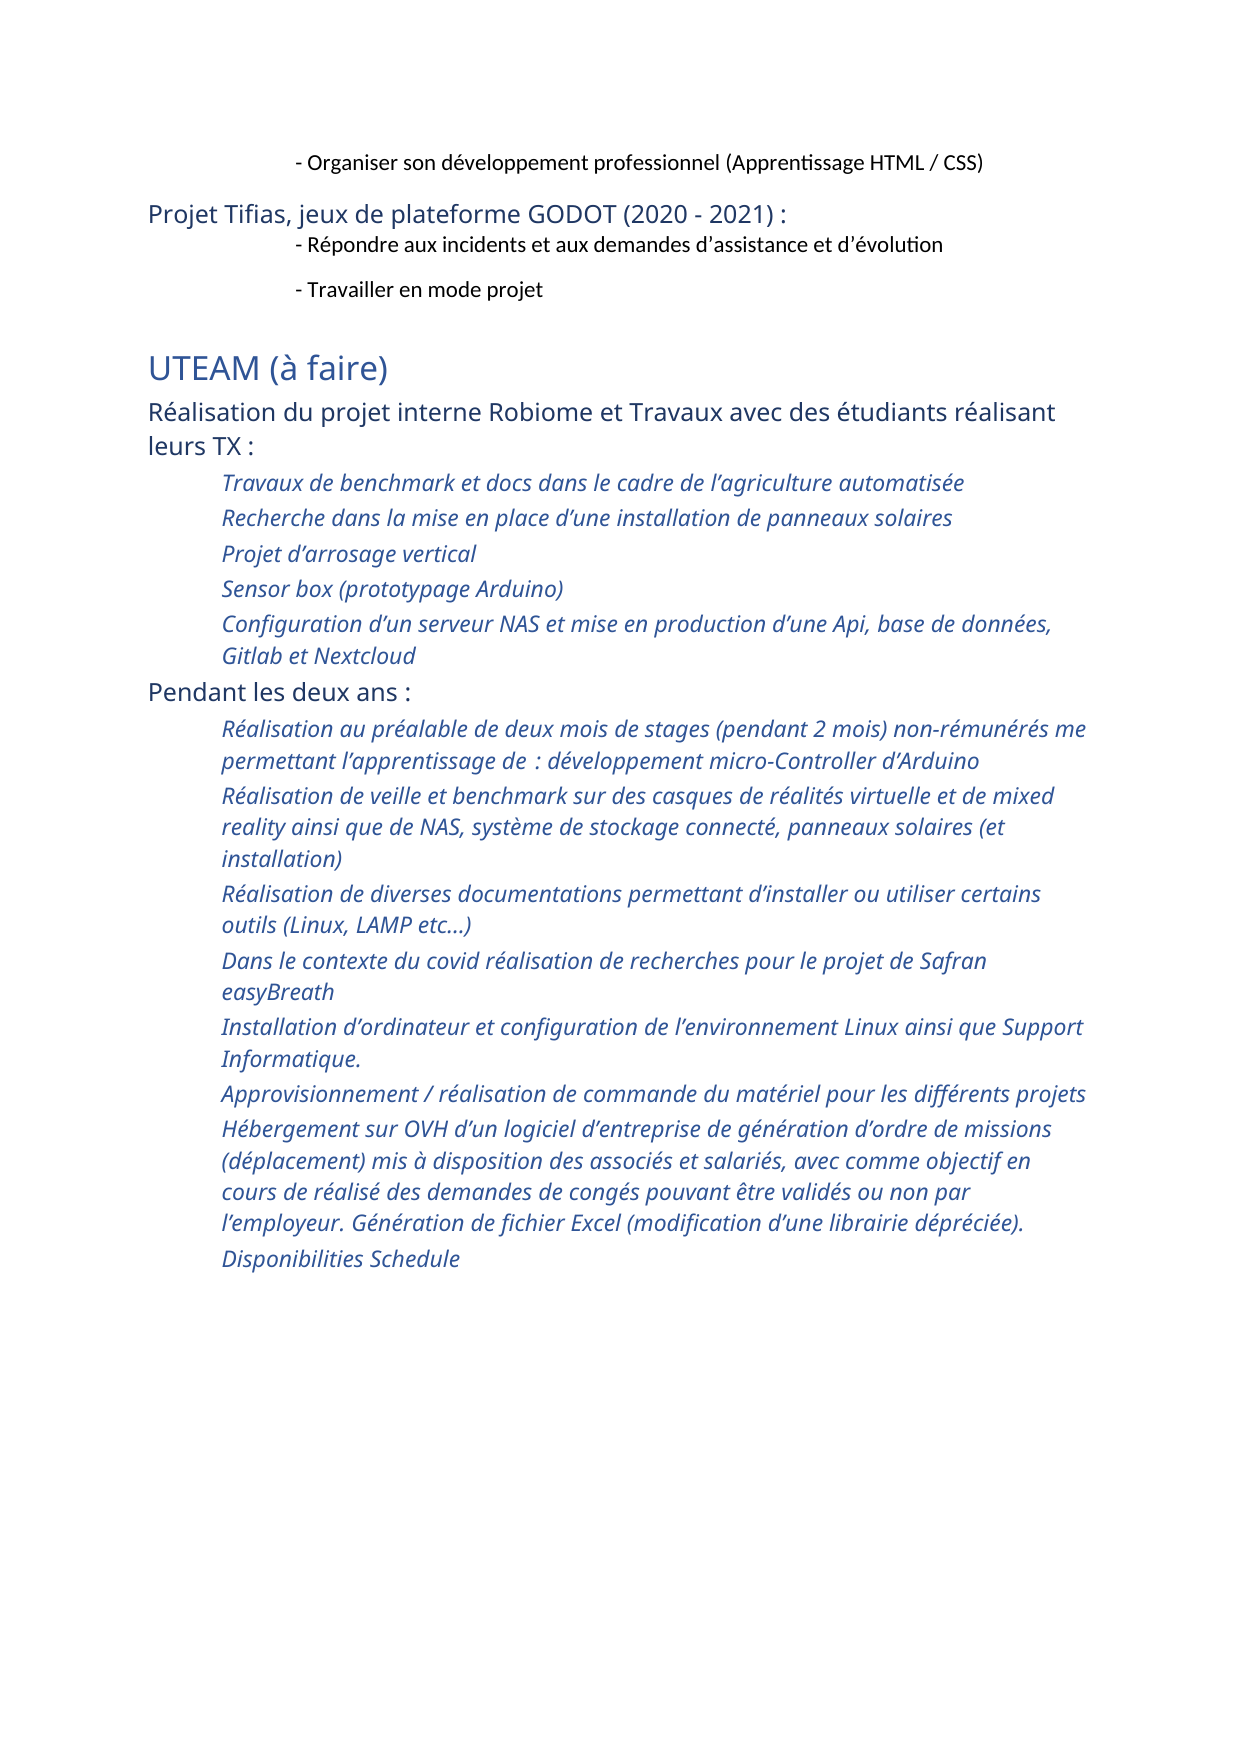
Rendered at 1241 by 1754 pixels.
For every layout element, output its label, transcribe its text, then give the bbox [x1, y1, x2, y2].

subtitle Projet d’arrosage vertical [221, 538, 1093, 569]
subtitle Installation d’ordinateur et configuration de l’environnement Linux ainsi que Support Informatique. [221, 1011, 1093, 1074]
subtitle Dans le contexte du covid réalisation de recherches pour le projet de Safran easyBreath [221, 944, 1093, 1007]
subtitle Travaux de benchmark et docs dans le cadre de l’agriculture automatisée [221, 467, 1093, 498]
subtitle Réalisation de diverses documentations permettant d’installer ou utiliser certains outils (Linux, LAMP etc…) [221, 878, 1093, 940]
subtitle Approvisionnement / réalisation de commande du matériel pour les différents projets [221, 1078, 1093, 1109]
text - Travailler en mode projet [148, 275, 1093, 303]
subtitle Sensor box (prototypage Arduino) [221, 573, 1093, 604]
text - Organiser son développement professionnel (Apprentissage HTML / CSS) [148, 148, 1093, 176]
text - Répondre aux incidents et aux demandes d’assistance et d’évolution [148, 231, 1093, 258]
subtitle Pendant les deux ans : [148, 675, 1093, 709]
subtitle UTEAM (à faire) [148, 345, 1093, 390]
subtitle Projet Tifias, jeux de plateforme GODOT (2020 - 2021) : [148, 196, 1093, 231]
subtitle Hébergement sur OVH d’un logiciel d’entreprise de génération d’ordre de missions (déplacement) mis à disposition des associés et salariés, avec comme objectif en cours de réalisé des demandes de congés pouvant être validés ou non par l’employeur. Génération de fichier Excel (modification d’une librairie dépréciée). [221, 1113, 1093, 1238]
subtitle Réalisation au préalable de deux mois de stages (pendant 2 mois) non-rémunérés me permettant l’apprentissage de : développement micro-Controller d’Arduino [221, 713, 1093, 776]
subtitle Configuration d’un serveur NAS et mise en production d’une Api, base de données, Gitlab et Nextcloud [221, 608, 1093, 671]
subtitle Réalisation de veille et benchmark sur des casques de réalités virtuelle et de mixed reality ainsi que de NAS, système de stockage connecté, panneaux solaires (et installation) [221, 780, 1093, 874]
subtitle Disponibilities Schedule [221, 1242, 1093, 1274]
subtitle Recherche dans la mise en place d’une installation de panneaux solaires [221, 502, 1093, 533]
subtitle Réalisation du projet interne Robiome et Travaux avec des étudiants réalisant leurs TX : [148, 394, 1093, 463]
